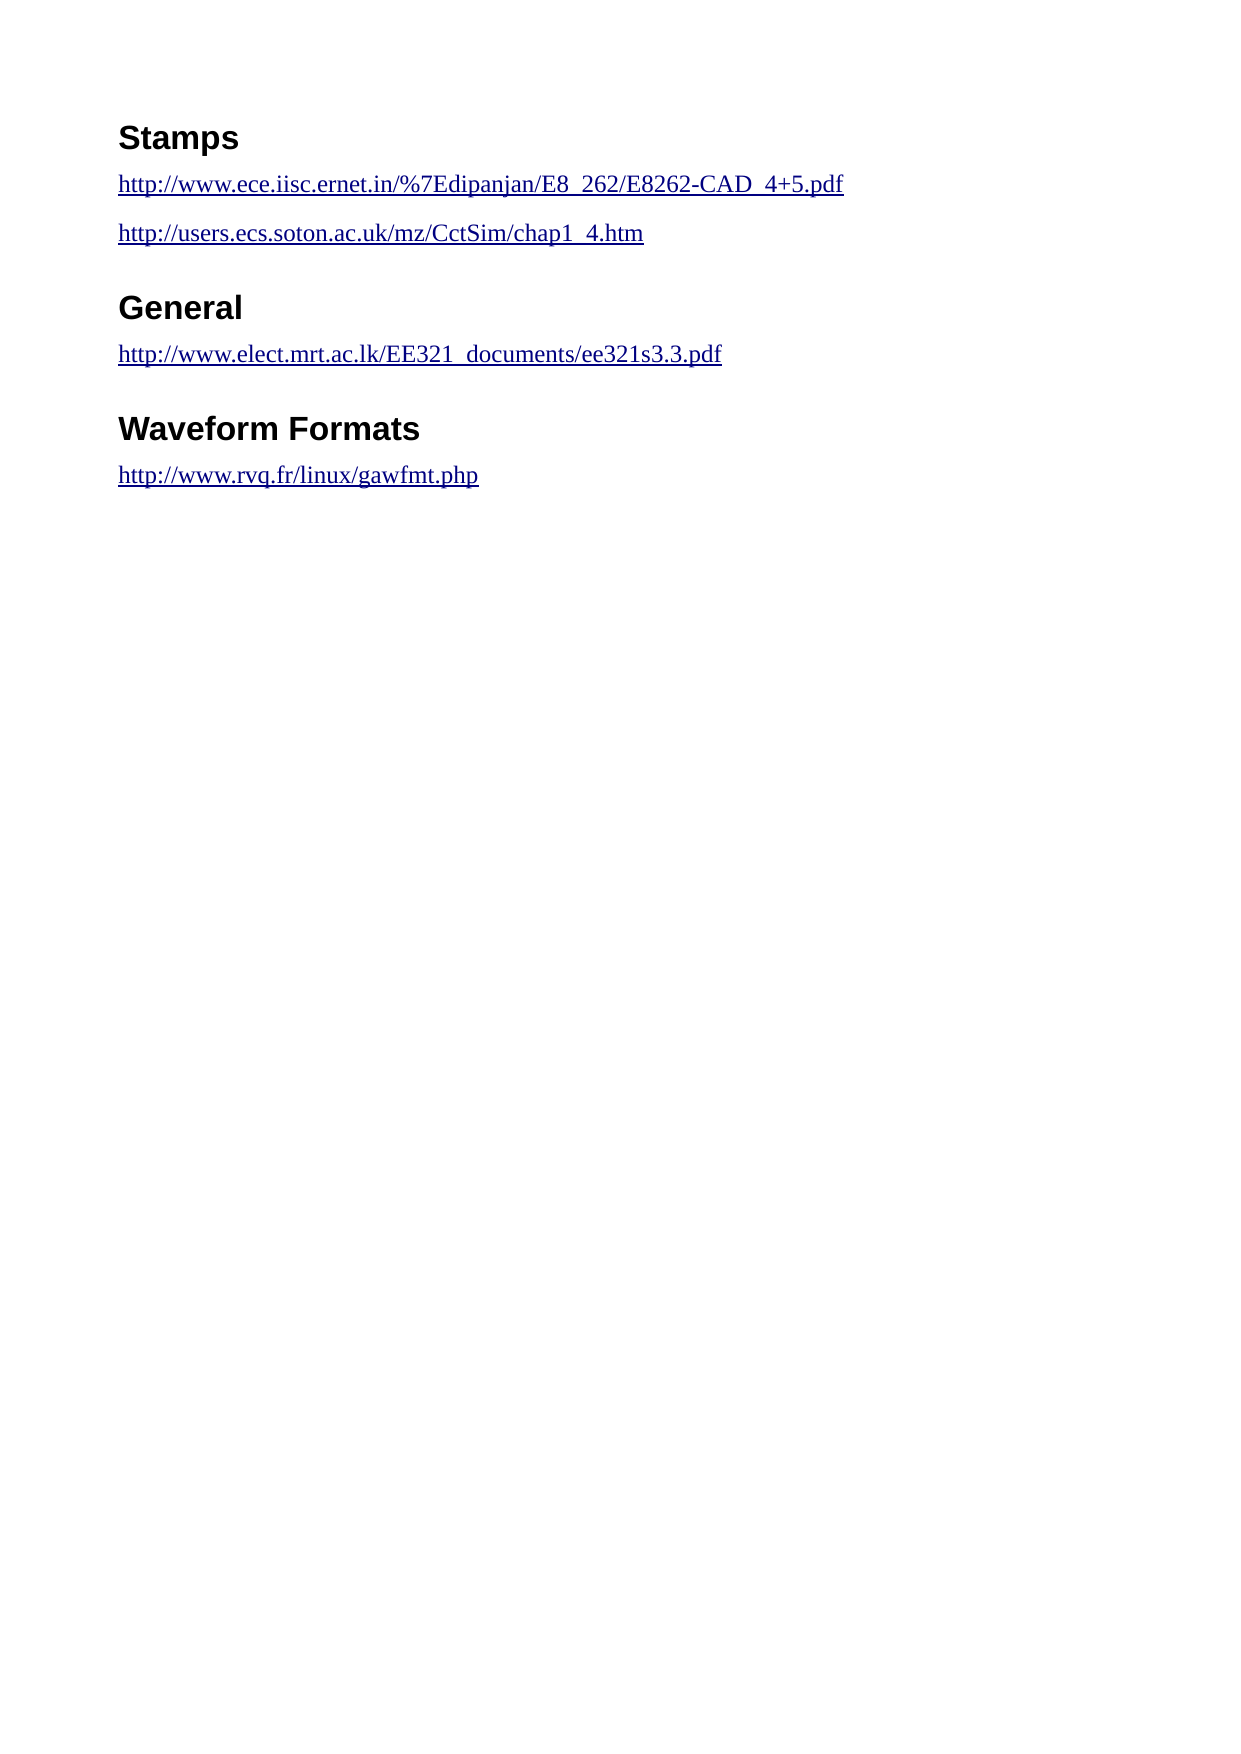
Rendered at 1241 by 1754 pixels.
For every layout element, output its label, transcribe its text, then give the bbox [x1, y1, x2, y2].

text http://users.ecs.soton.ac.uk/mz/CctSim/chap1_4.htm [118, 218, 1122, 247]
subtitle Stamps [118, 118, 1122, 157]
text http://www.rvq.fr/linux/gawfmt.php [118, 460, 1122, 489]
text http://www.ece.iisc.ernet.in/%7Edipanjan/E8_262/E8262-CAD_4+5.pdf [118, 169, 1122, 198]
subtitle Waveform Formats [118, 409, 1122, 448]
text http://www.elect.mrt.ac.lk/EE321_documents/ee321s3.3.pdf [118, 339, 1122, 368]
subtitle General [118, 288, 1122, 327]
